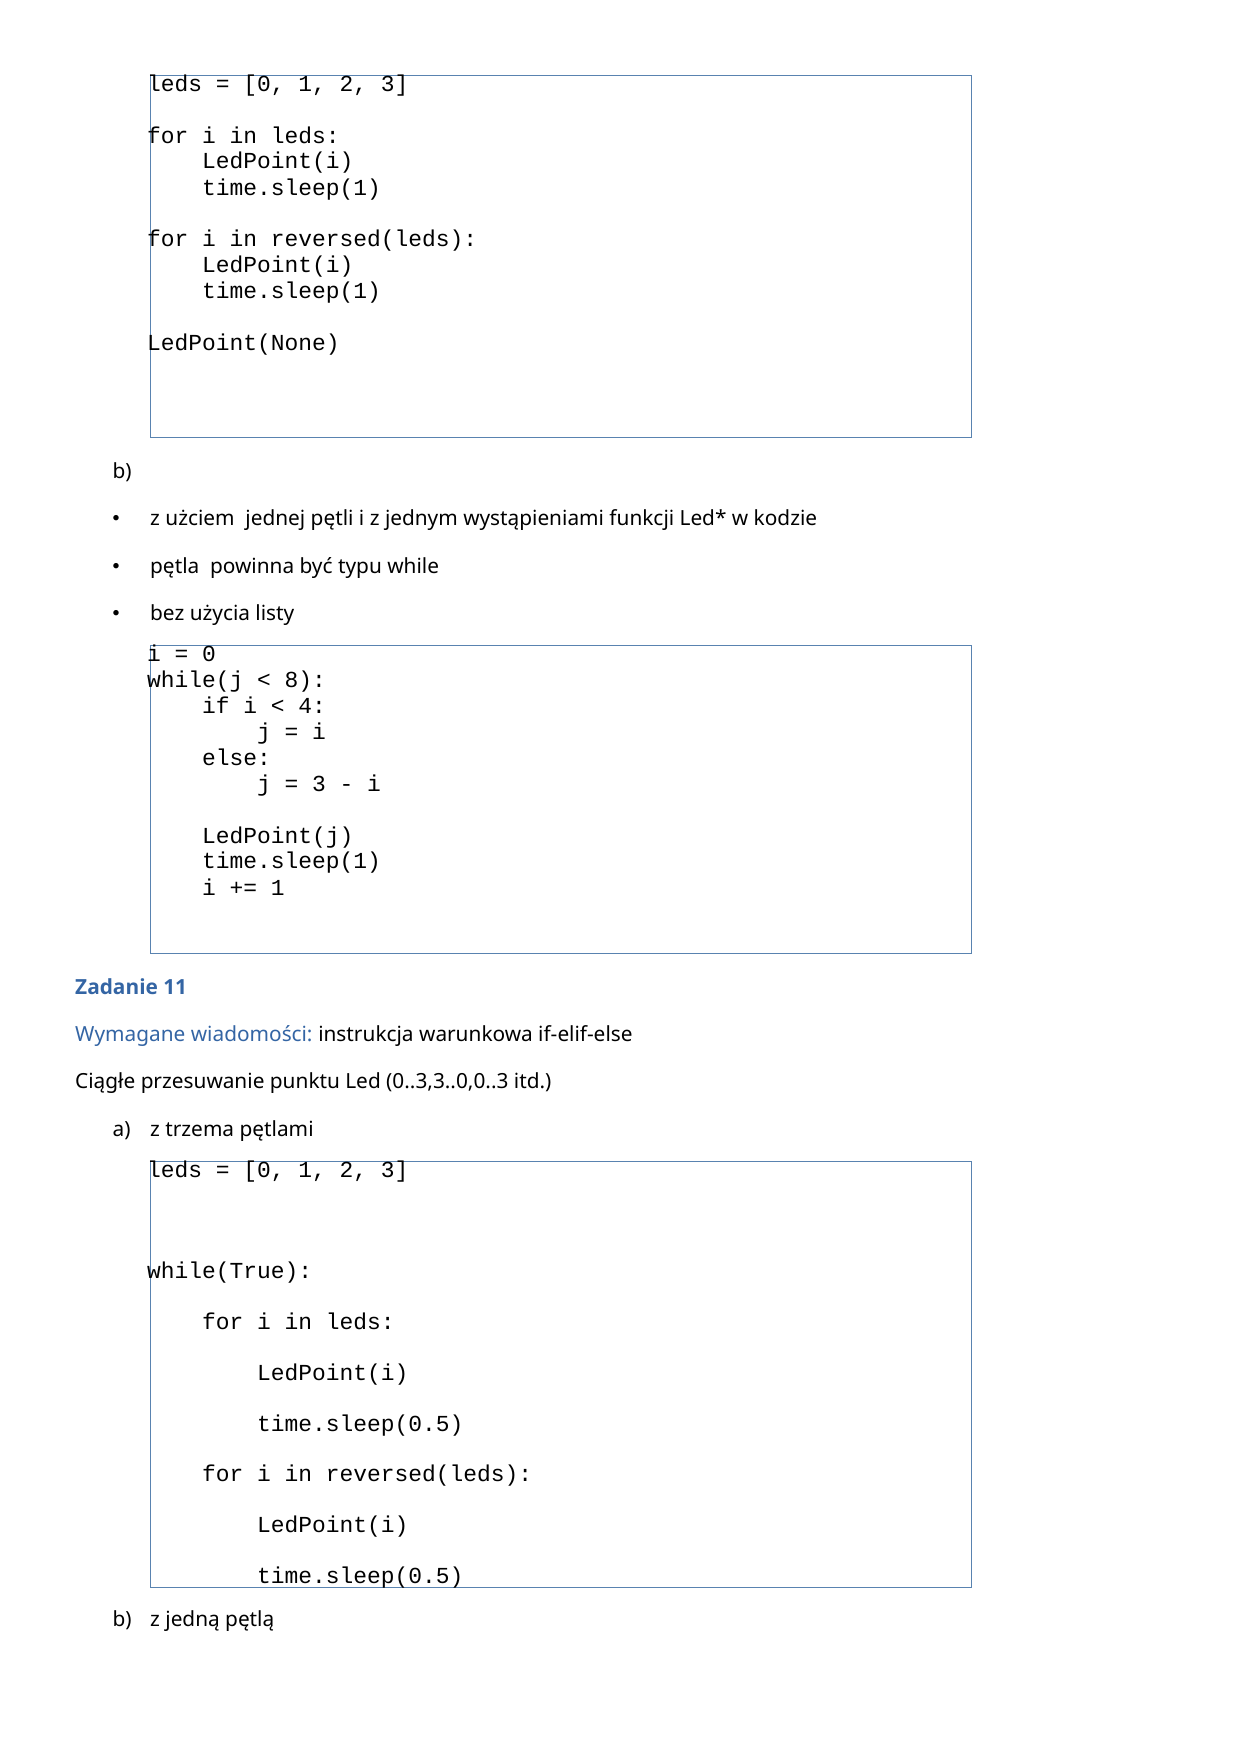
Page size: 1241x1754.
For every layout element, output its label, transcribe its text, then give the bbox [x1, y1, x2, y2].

text Ciągłe przesuwanie punktu Led (0..3,3..0,0..3 itd.) [75, 1067, 1165, 1095]
list z trzema pętlami [112, 1114, 1165, 1142]
list pętla powinna być typu while [112, 551, 1165, 579]
text Zadanie 11 [75, 972, 1165, 1001]
list bez użycia listy [112, 598, 1165, 626]
list z użciem jednej pętli i z jednym wystąpieniami funkcji Led* w kodzie [112, 503, 1165, 532]
text Wymagane wiadomości: instrukcja warunkowa if-elif-else [75, 1019, 1165, 1048]
list z jedną pętlą [112, 1604, 1165, 1632]
